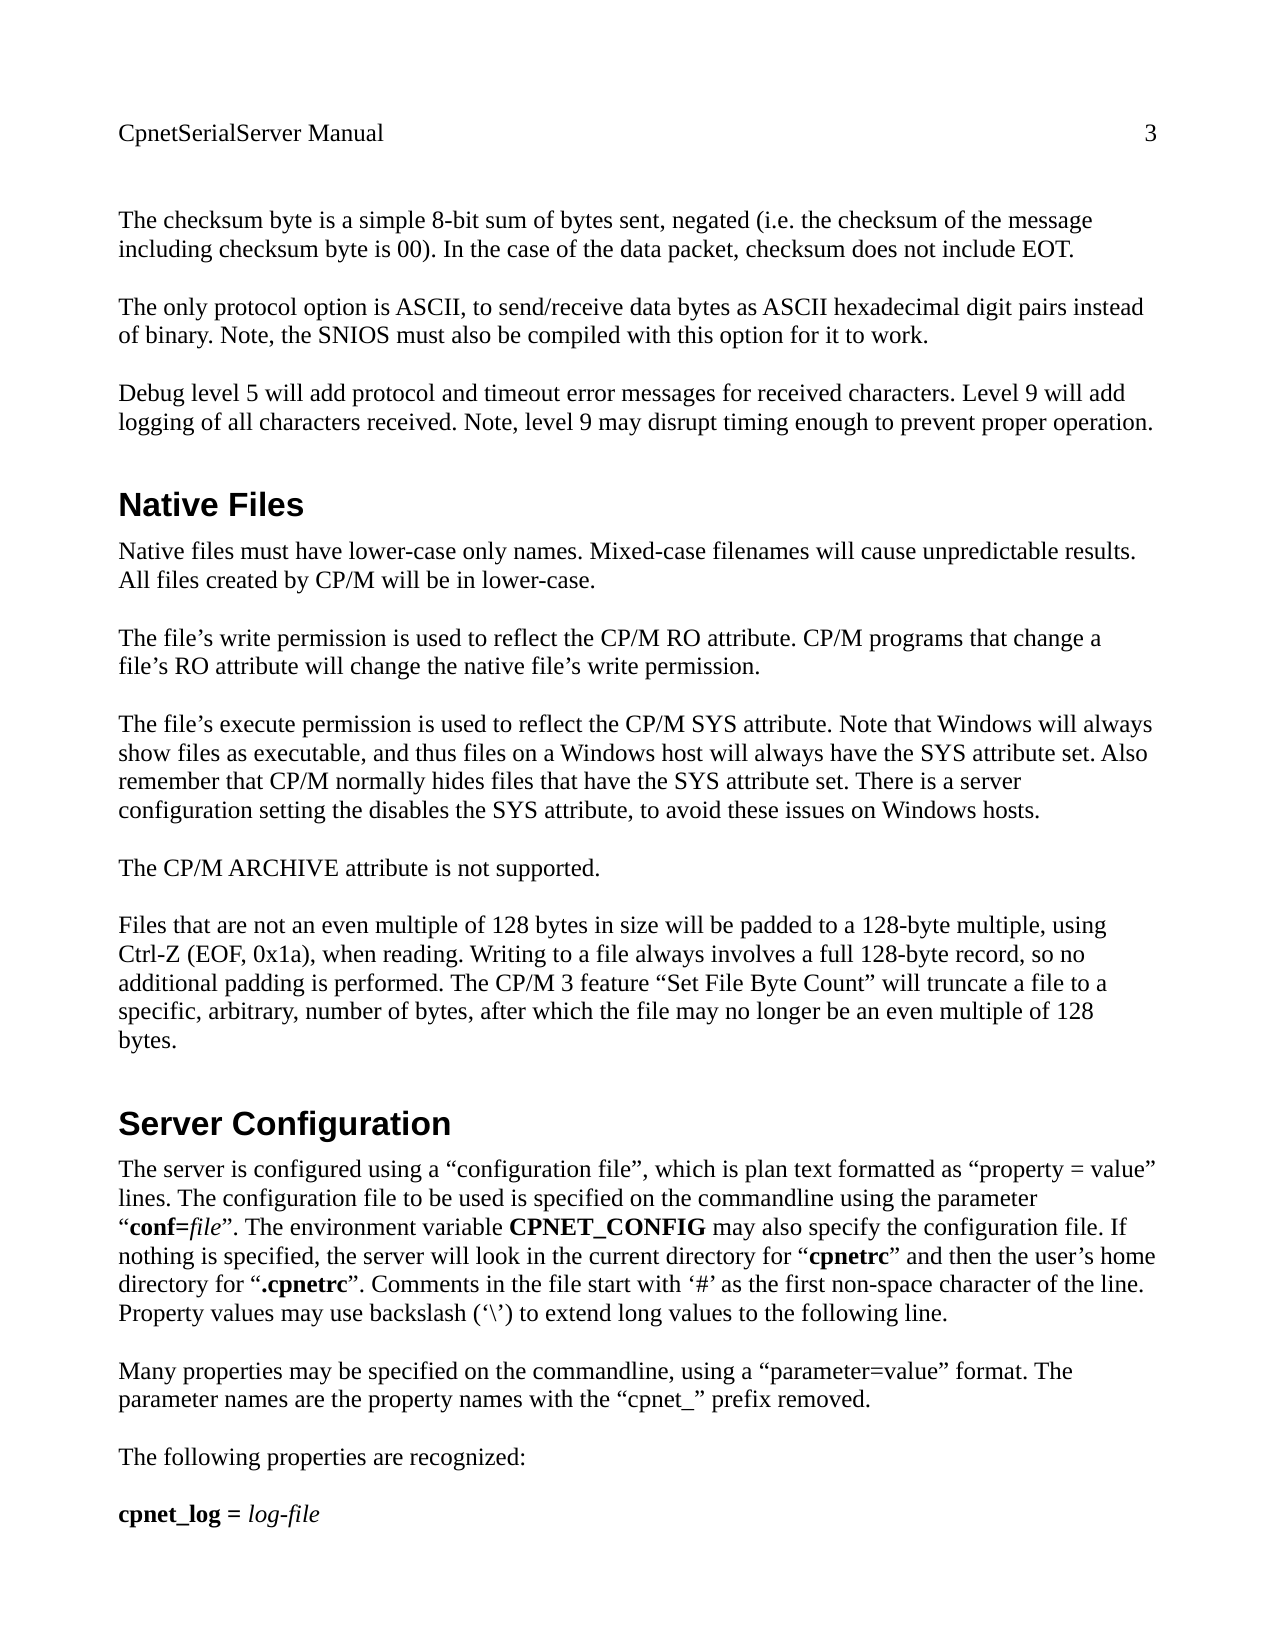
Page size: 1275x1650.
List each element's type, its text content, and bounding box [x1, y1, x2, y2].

text The server is configured using a “configuration file”, which is plan text formatted as “property = value” lines. The configuration file to be used is specified on the commandline using the parameter “conf=file”. The environment variable CPNET_CONFIG may also specify the configuration file. If nothing is specified, the server will look in the current directory for “cpnetrc” and then the user’s home directory for “.cpnetrc”. Comments in the file start with ‘#’ as the first non-space character of the line. Property values may use backslash (‘\’) to extend long values to the following line. [118, 1154, 1157, 1327]
text Native files must have lower-case only names. Mixed-case filenames will cause unpredictable results. All files created by CP/M will be in lower-case. [118, 536, 1157, 594]
text The only protocol option is ASCII, to send/receive data bytes as ASCII hexadecimal digit pairs instead of binary. Note, the SNIOS must also be compiled with this option for it to work. [118, 292, 1157, 349]
subtitle Native Files [118, 485, 1157, 524]
text The checksum byte is a simple 8-bit sum of bytes sent, negated (i.e. the checksum of the message including checksum byte is 00). In the case of the data packet, checksum does not include EOT. [118, 206, 1157, 263]
text The following properties are recognized: [118, 1442, 1157, 1471]
text cpnet_log = log-file [118, 1499, 1157, 1528]
text The file’s execute permission is used to reflect the CP/M SYS attribute. Note that Windows will always show files as executable, and thus files on a Windows host will always have the SYS attribute set. Also remember that CP/M normally hides files that have the SYS attribute set. There is a server configuration setting the disables the SYS attribute, to avoid these issues on Windows hosts. [118, 709, 1157, 824]
text The file’s write permission is used to reflect the CP/M RO attribute. CP/M programs that change a file’s RO attribute will change the native file’s write permission. [118, 623, 1157, 680]
text The CP/M ARCHIVE attribute is not supported. [118, 853, 1157, 881]
text Debug level 5 will add protocol and timeout error messages for received characters. Level 9 will add logging of all characters received. Note, level 9 may disrupt timing enough to prevent proper operation. [118, 378, 1157, 436]
subtitle Server Configuration [118, 1103, 1157, 1142]
text Files that are not an even multiple of 128 bytes in size will be padded to a 128-byte multiple, using Ctrl-Z (EOF, 0x1a), when reading. Writing to a file always involves a full 128-byte record, so no additional padding is performed. The CP/M 3 feature “Set File Byte Count” will truncate a file to a specific, arbitrary, number of bytes, after which the file may no longer be an even multiple of 128 bytes. [118, 910, 1157, 1054]
text Many properties may be specified on the commandline, using a “parameter=value” format. The parameter names are the property names with the “cpnet_” prefix removed. [118, 1356, 1157, 1413]
